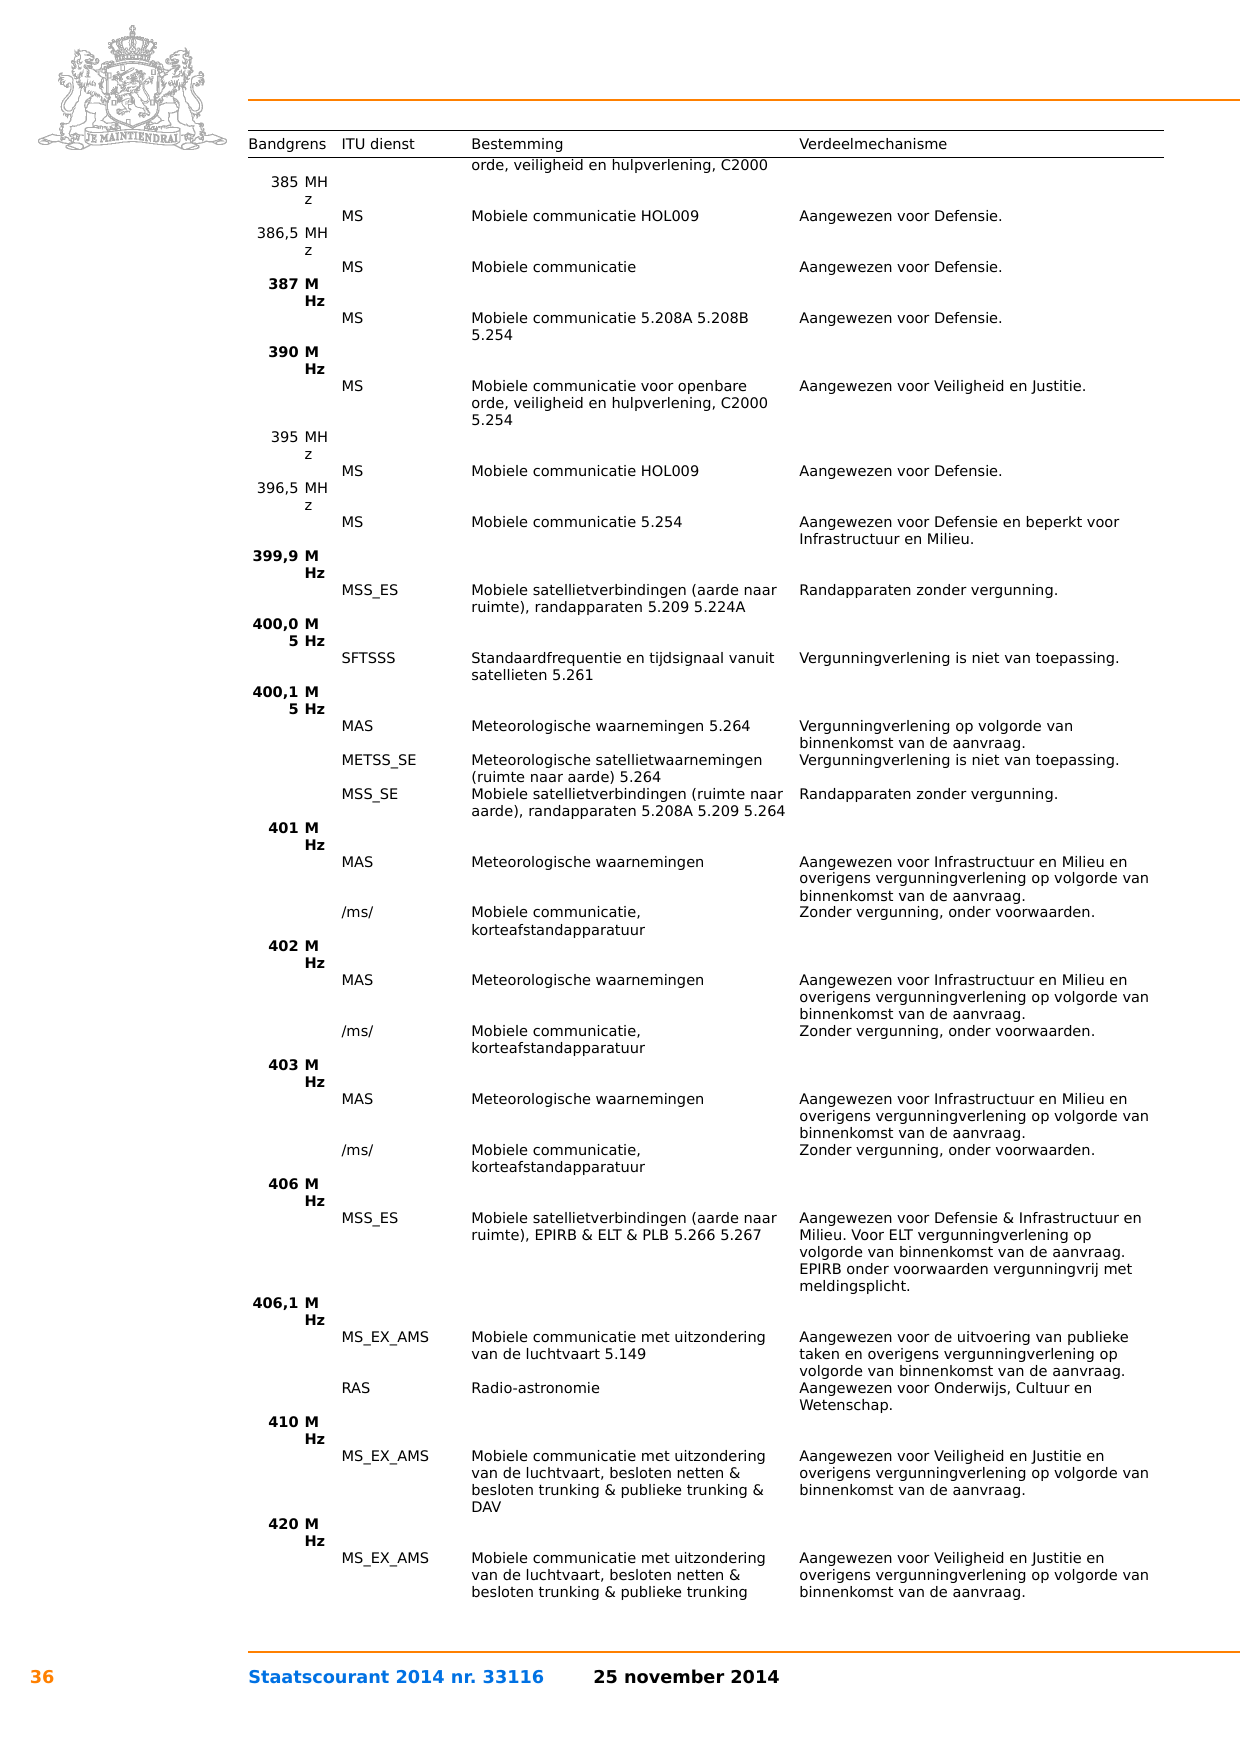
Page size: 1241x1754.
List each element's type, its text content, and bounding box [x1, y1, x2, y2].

table_cell Mobiele communicatie, korteafstandapparatuur [465, 904, 793, 938]
table_cell [298, 208, 336, 225]
table_cell SFTSSS [336, 650, 465, 684]
table_cell [465, 616, 793, 650]
table_cell [248, 650, 298, 684]
table_cell [793, 1414, 1163, 1448]
table_cell MS_EX_AMS [336, 1329, 465, 1380]
table_cell MS [336, 514, 465, 548]
table_cell [248, 514, 298, 548]
table_cell Mobiele satellietverbindingen (aarde naar ruimte), randapparaten 5.209 5.224A [465, 582, 793, 616]
table_cell Meteorologische waarnemingen 5.264 [465, 718, 793, 752]
table_cell [793, 276, 1163, 310]
table_cell [298, 752, 336, 786]
table_header ITU dienst [336, 131, 465, 157]
table_cell MS [336, 378, 465, 429]
table_cell [298, 1023, 336, 1057]
table_cell [465, 1414, 793, 1448]
table_cell Mobiele communicatie 5.254 [465, 514, 793, 548]
table_cell [248, 904, 298, 938]
table_cell [465, 276, 793, 310]
table_cell [793, 158, 1163, 174]
table_cell [248, 463, 298, 480]
table_cell MHz [298, 1516, 336, 1549]
table_cell Aangewezen voor Infrastructuur en Milieu en overigens vergunningverlening op volgorde van binnenkomst van de aanvraag. [793, 972, 1163, 1023]
table_cell /ms/ [336, 1142, 465, 1176]
table_cell [465, 429, 793, 463]
table_cell 400,05 [248, 616, 298, 650]
table_cell 387 [248, 276, 298, 310]
table_cell [465, 938, 793, 972]
table_cell Mobiele communicatie HOL009 [465, 463, 793, 480]
table_cell Aangewezen voor Veiligheid en Justitie en overigens vergunningverlening op volgorde van binnenkomst van de aanvraag. [793, 1550, 1163, 1601]
table_cell [465, 1057, 793, 1091]
table_cell Standaardfrequentie en tijdsignaal vanuit satellieten 5.261 [465, 650, 793, 684]
table_cell MS_EX_AMS [336, 1448, 465, 1516]
table_cell /ms/ [336, 904, 465, 938]
table_cell 420 [248, 1516, 298, 1549]
table_cell [298, 158, 336, 174]
table_cell 396,5 [248, 480, 298, 514]
table_cell Vergunningverlening is niet van toepassing. [793, 650, 1163, 684]
table_cell [336, 344, 465, 378]
table_cell 395 [248, 429, 298, 463]
table_cell 390 [248, 344, 298, 378]
table_cell [298, 718, 336, 752]
table_cell [298, 1448, 336, 1516]
table_cell [793, 1176, 1163, 1210]
table_cell Mobiele communicatie voor openbare orde, veiligheid en hulpverlening, C2000 5.254 [465, 378, 793, 429]
table_cell [336, 1295, 465, 1329]
table_cell orde, veiligheid en hulpverlening, C2000 [465, 158, 793, 174]
table_cell [336, 429, 465, 463]
table_cell [298, 1550, 336, 1601]
table_cell MHz [298, 225, 336, 259]
table_cell MAS [336, 1091, 465, 1142]
table_cell [298, 582, 336, 616]
table_cell [248, 1448, 298, 1516]
table_cell Mobiele satellietverbindingen (ruimte naar aarde), randapparaten 5.208A 5.209 5.264 [465, 786, 793, 819]
table_cell [298, 786, 336, 819]
table_cell 410 [248, 1414, 298, 1448]
table_cell 401 [248, 820, 298, 853]
table_cell [336, 276, 465, 310]
table_cell [336, 684, 465, 718]
table_cell [298, 1380, 336, 1414]
table_cell RAS [336, 1380, 465, 1414]
table_cell Meteorologische waarnemingen [465, 1091, 793, 1142]
table_cell [465, 1176, 793, 1210]
table_cell Vergunningverlening is niet van toepassing. [793, 752, 1163, 786]
table_cell [336, 480, 465, 514]
table_cell Mobiele communicatie, korteafstandapparatuur [465, 1023, 793, 1057]
table_cell [793, 225, 1163, 259]
table_cell 406,1 [248, 1295, 298, 1329]
table_cell Mobiele communicatie met uitzondering van de luchtvaart 5.149 [465, 1329, 793, 1380]
picture [38, 25, 227, 150]
table_cell Mobiele satellietverbindingen (aarde naar ruimte), EPIRB & ELT & PLB 5.266 5.267 [465, 1210, 793, 1295]
table_cell [298, 972, 336, 1023]
table_cell Zonder vergunning, onder voorwaarden. [793, 1023, 1163, 1057]
table_cell [793, 616, 1163, 650]
table_cell Aangewezen voor Onderwijs, Cultuur en Wetenschap. [793, 1380, 1163, 1414]
table_cell MHz [298, 344, 336, 378]
table_cell Meteorologische waarnemingen [465, 854, 793, 904]
table_cell MS [336, 208, 465, 225]
table_cell [793, 1295, 1163, 1329]
table_cell [336, 1176, 465, 1210]
table_cell Radio-astronomie [465, 1380, 793, 1414]
table_cell [336, 1057, 465, 1091]
table_cell [298, 463, 336, 480]
table_cell [298, 650, 336, 684]
table_header Verdeelmechanisme [793, 131, 1163, 157]
table_cell MHz [298, 1414, 336, 1448]
table_cell Mobiele communicatie 5.208A 5.208B 5.254 [465, 310, 793, 344]
table_cell MHz [298, 1176, 336, 1210]
table_cell [248, 259, 298, 276]
table_cell Mobiele communicatie HOL009 [465, 208, 793, 225]
table_cell MHz [298, 429, 336, 463]
table_cell [793, 684, 1163, 718]
table_cell [336, 616, 465, 650]
table_cell [465, 480, 793, 514]
table_cell [793, 548, 1163, 582]
table_cell Zonder vergunning, onder voorwaarden. [793, 904, 1163, 938]
table_cell MAS [336, 972, 465, 1023]
table_cell [248, 582, 298, 616]
table_cell [248, 972, 298, 1023]
table_cell 406 [248, 1176, 298, 1210]
table_cell [793, 820, 1163, 853]
table_cell [248, 1329, 298, 1380]
table_cell Aangewezen voor Veiligheid en Justitie. [793, 378, 1163, 429]
table_cell [336, 548, 465, 582]
table_cell [298, 514, 336, 548]
table_cell [298, 904, 336, 938]
table_cell 403 [248, 1057, 298, 1091]
table_cell [298, 1142, 336, 1176]
table_cell [248, 208, 298, 225]
table_cell [465, 1516, 793, 1549]
table_cell [248, 1142, 298, 1176]
table_cell MS [336, 259, 465, 276]
table_cell MHz [298, 174, 336, 208]
table_cell Aangewezen voor Defensie. [793, 463, 1163, 480]
table_cell [336, 938, 465, 972]
table_cell [248, 1023, 298, 1057]
table_cell [465, 1295, 793, 1329]
table_cell Aangewezen voor Veiligheid en Justitie en overigens vergunningverlening op volgorde van binnenkomst van de aanvraag. [793, 1448, 1163, 1516]
table_cell MHz [298, 820, 336, 853]
table_cell [336, 1516, 465, 1549]
table_cell [248, 718, 298, 752]
table_cell Aangewezen voor Defensie. [793, 310, 1163, 344]
table_cell Aangewezen voor de uitvoering van publieke taken en overigens vergunningverlening op volgorde van binnenkomst van de aanvraag. [793, 1329, 1163, 1380]
table_cell MHz [298, 684, 336, 718]
table_cell [248, 1380, 298, 1414]
table_cell [298, 1210, 336, 1295]
table_cell [465, 225, 793, 259]
table_cell Aangewezen voor Infrastructuur en Milieu en overigens vergunningverlening op volgorde van binnenkomst van de aanvraag. [793, 854, 1163, 904]
table_cell [248, 310, 298, 344]
table_cell MSS_ES [336, 582, 465, 616]
table_cell 385 [248, 174, 298, 208]
table_cell 402 [248, 938, 298, 972]
table_cell [298, 310, 336, 344]
table_cell MHz [298, 616, 336, 650]
table_cell Aangewezen voor Infrastructuur en Milieu en overigens vergunningverlening op volgorde van binnenkomst van de aanvraag. [793, 1091, 1163, 1142]
table_cell /ms/ [336, 1023, 465, 1057]
table_cell [336, 174, 465, 208]
table_cell [465, 820, 793, 853]
table_cell Aangewezen voor Defensie. [793, 208, 1163, 225]
table_cell Vergunningverlening op volgorde van binnenkomst van de aanvraag. [793, 718, 1163, 752]
table_cell [336, 225, 465, 259]
table_cell MSS_ES [336, 1210, 465, 1295]
table_cell [248, 752, 298, 786]
table_cell METSS_SE [336, 752, 465, 786]
table_cell [336, 1414, 465, 1448]
table_cell [793, 1516, 1163, 1549]
table_cell Mobiele communicatie [465, 259, 793, 276]
table_cell MAS [336, 854, 465, 904]
table_cell [793, 429, 1163, 463]
table_cell [248, 378, 298, 429]
table_cell MS [336, 463, 465, 480]
table_cell [298, 1329, 336, 1380]
table_cell Aangewezen voor Defensie en beperkt voor Infrastructuur en Milieu. [793, 514, 1163, 548]
table_header Bandgrens [248, 131, 336, 157]
table_cell Meteorologische waarnemingen [465, 972, 793, 1023]
table_cell Randapparaten zonder vergunning. [793, 786, 1163, 819]
table_cell [298, 1091, 336, 1142]
table_cell [465, 684, 793, 718]
table_cell Mobiele communicatie met uitzondering van de luchtvaart, besloten netten & besloten trunking & publieke trunking & DAV [465, 1448, 793, 1516]
table_cell [248, 786, 298, 819]
table_cell Aangewezen voor Defensie. [793, 259, 1163, 276]
table_cell [298, 378, 336, 429]
table_cell [248, 1550, 298, 1601]
table_cell MSS_SE [336, 786, 465, 819]
table_header Bestemming [465, 131, 793, 157]
table_cell Zonder vergunning, onder voorwaarden. [793, 1142, 1163, 1176]
table_cell [298, 854, 336, 904]
table_cell MHz [298, 276, 336, 310]
table_cell [793, 938, 1163, 972]
table_cell MS [336, 310, 465, 344]
table_cell MHz [298, 480, 336, 514]
table_cell Randapparaten zonder vergunning. [793, 582, 1163, 616]
table_cell MAS [336, 718, 465, 752]
table_cell [793, 344, 1163, 378]
table_cell [298, 259, 336, 276]
table_cell 386,5 [248, 225, 298, 259]
table_cell Aangewezen voor Defensie & Infrastructuur en Milieu. Voor ELT vergunningverlening op volgorde van binnenkomst van de aanvraag. EPIRB onder voorwaarden vergunningvrij met meldingsplicht. [793, 1210, 1163, 1295]
table_cell [336, 158, 465, 174]
table_cell Mobiele communicatie, korteafstandapparatuur [465, 1142, 793, 1176]
table_cell MS_EX_AMS [336, 1550, 465, 1601]
table_cell [465, 548, 793, 582]
table_cell Mobiele communicatie met uitzondering van de luchtvaart, besloten netten & besloten trunking & publieke trunking [465, 1550, 793, 1601]
table_cell Meteorologische satellietwaarnemingen (ruimte naar aarde) 5.264 [465, 752, 793, 786]
table_cell 399,9 [248, 548, 298, 582]
table_cell MHz [298, 1057, 336, 1091]
table_cell 400,15 [248, 684, 298, 718]
table_cell [248, 158, 298, 174]
table_cell [248, 1091, 298, 1142]
table_cell MHz [298, 938, 336, 972]
table_cell MHz [298, 548, 336, 582]
table_cell [793, 480, 1163, 514]
table_cell [465, 174, 793, 208]
table_cell [465, 344, 793, 378]
table_cell [793, 174, 1163, 208]
table_cell [793, 1057, 1163, 1091]
table_cell [248, 1210, 298, 1295]
table_cell [336, 820, 465, 853]
table_cell [248, 854, 298, 904]
table_cell MHz [298, 1295, 336, 1329]
